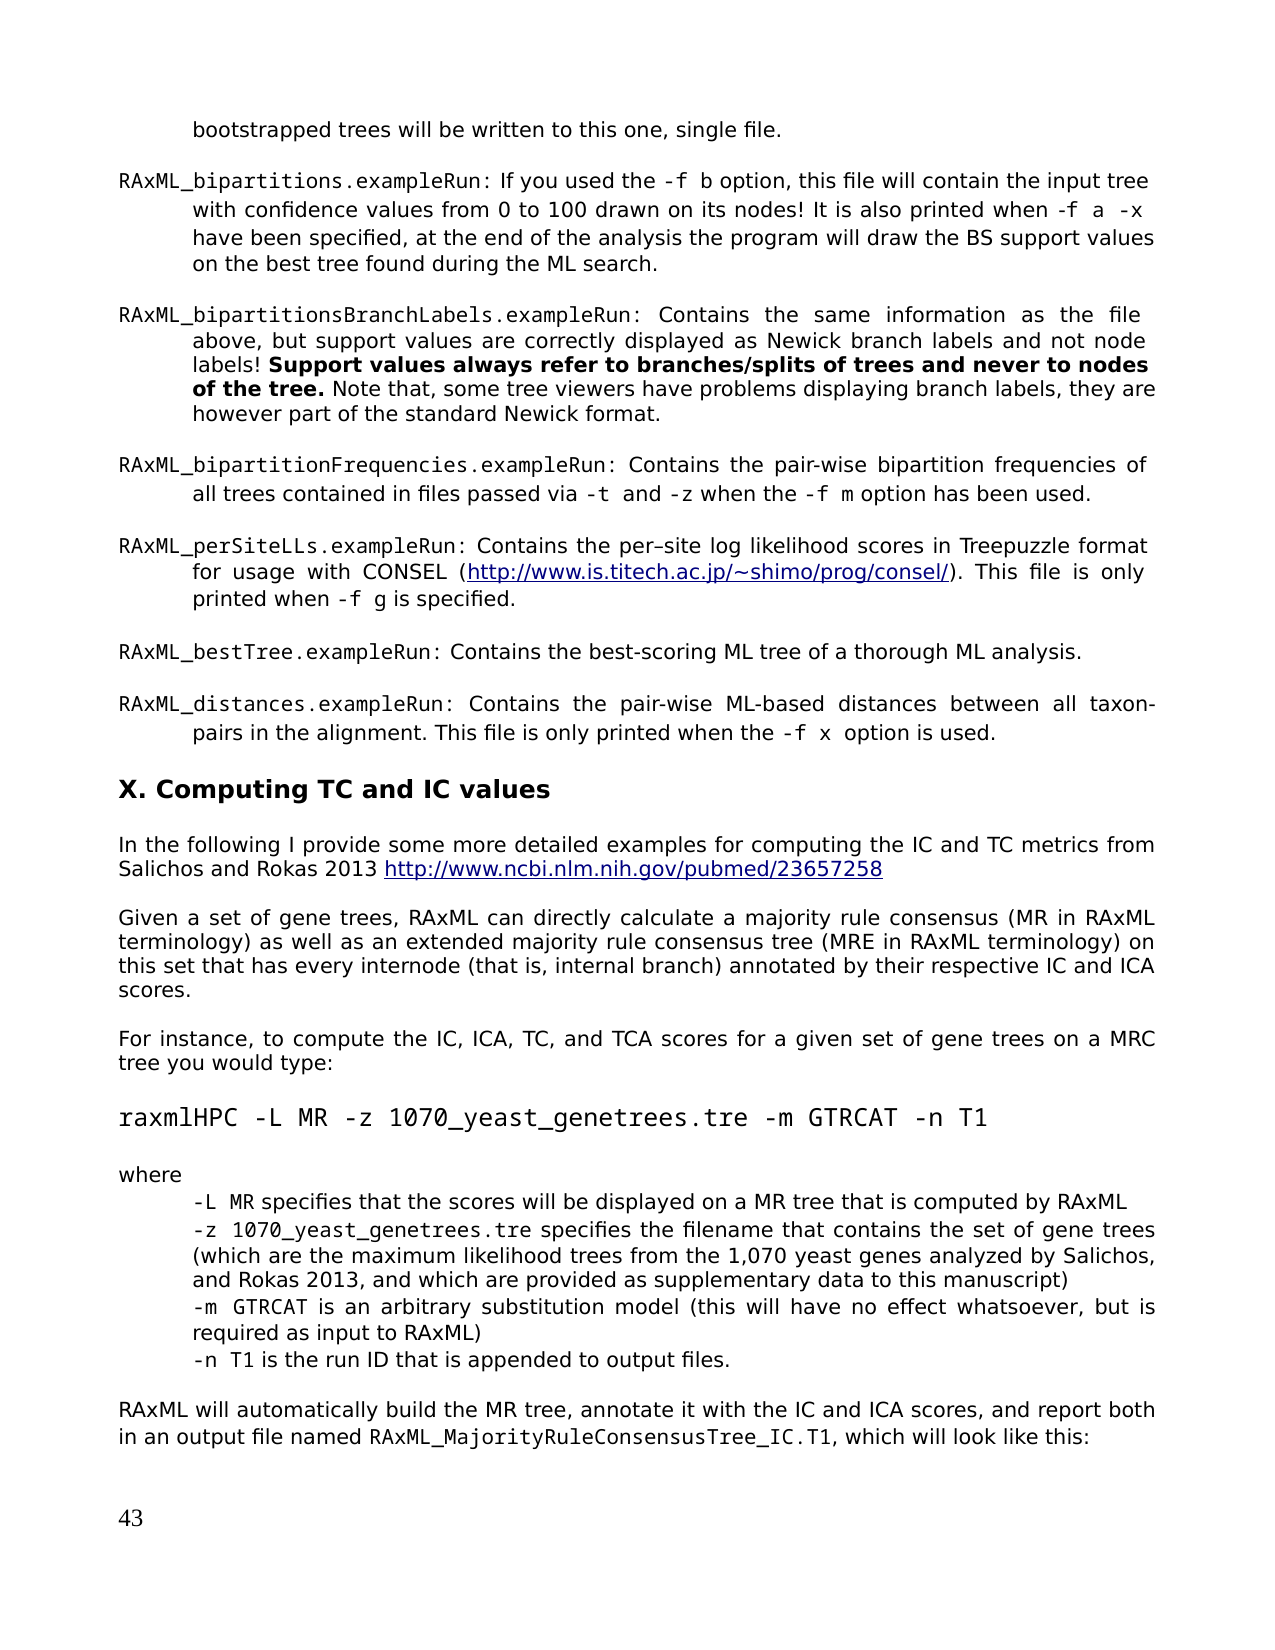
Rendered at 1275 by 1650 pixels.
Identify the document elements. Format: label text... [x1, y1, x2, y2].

text For instance, to compute the IC, ICA, TC, and TCA scores for a given set of gene trees on a MRC tree you would type: [118, 1027, 1157, 1076]
text raxmlHPC -L MR -z 1070_yeast_genetrees.tre -m GTRCAT -n T1 [118, 1100, 1157, 1134]
text Given a set of gene trees, RAxML can directly calculate a majority rule consensus (MR in RAxML terminology) as well as an extended majority rule consensus tree (MRE in RAxML terminology) on this set that has every internode (that is, internal branch) annotated by their respective IC and ICA scores. [118, 906, 1157, 1003]
text bootstrapped trees will be written to this one, single file. [118, 118, 1157, 142]
text -z 1070_yeast_genetrees.tre specifies the filename that contains the set of gene trees (which are the maximum likelihood trees from the 1,070 yeast genes analyzed by Salichos, and Rokas 2013, and which are provided as supplementary data to this manuscript) [192, 1215, 1157, 1292]
text In the following I provide some more detailed examples for computing the IC and TC metrics from Salichos and Rokas 2013 http://www.ncbi.nlm.nih.gov/pubmed/23657258 [118, 833, 1157, 881]
text RAxML_perSiteLLs.exampleRun: Contains the per–site log likelihood scores in Treepuzzle format for usage with CONSEL (http://www.is.titech.ac.jp/~shimo/prog/consel/). This file is only printed when -f g is specified. [118, 531, 1157, 613]
text RAxML_distances.exampleRun: Contains the pair-wise ML-based distances between all taxon- pairs in the alignment. This file is only printed when the -f x option is used. [118, 689, 1157, 746]
text RAxML will automatically build the MR tree, annotate it with the IC and ICA scores, and report both in an output file named RAxML_MajorityRuleConsensusTree_IC.T1, which will look like this: [118, 1398, 1157, 1450]
text RAxML_bipartitionFrequencies.exampleRun: Contains the pair-wise bipartition frequencies of all trees contained in files passed via -t and -z when the -f m option has been used. [118, 450, 1157, 507]
text -m GTRCAT is an arbitrary substitution model (this will have no effect whatsoever, but is required as input to RAxML) [192, 1292, 1157, 1345]
text -L MR specifies that the scores will be displayed on a MR tree that is computed by RAxML [192, 1187, 1157, 1215]
text RAxML_bipartitionsBranchLabels.exampleRun: Contains the same information as the file above, but support values are correctly displayed as Newick branch labels and not node labels! Support values always refer to branches/splits of trees and never to nodes of the tree. Note that, some tree viewers have problems displaying branch labels, they are however part of the standard Newick format. [118, 301, 1157, 426]
text X. Computing TC and IC values [118, 775, 1157, 804]
text -n T1 is the run ID that is appended to output files. [192, 1345, 1157, 1373]
text RAxML_bestTree.exampleRun: Contains the best-scoring ML tree of a thorough ML analysis. [118, 637, 1157, 665]
text RAxML_bipartitions.exampleRun: If you used the -f b option, this file will contain the input tree with confidence values from 0 to 100 drawn on its nodes! It is also printed when -f a -x have been specified, at the end of the analysis the program will draw the BS support values on the best tree found during the ML search. [118, 167, 1157, 276]
text where [118, 1163, 1157, 1187]
